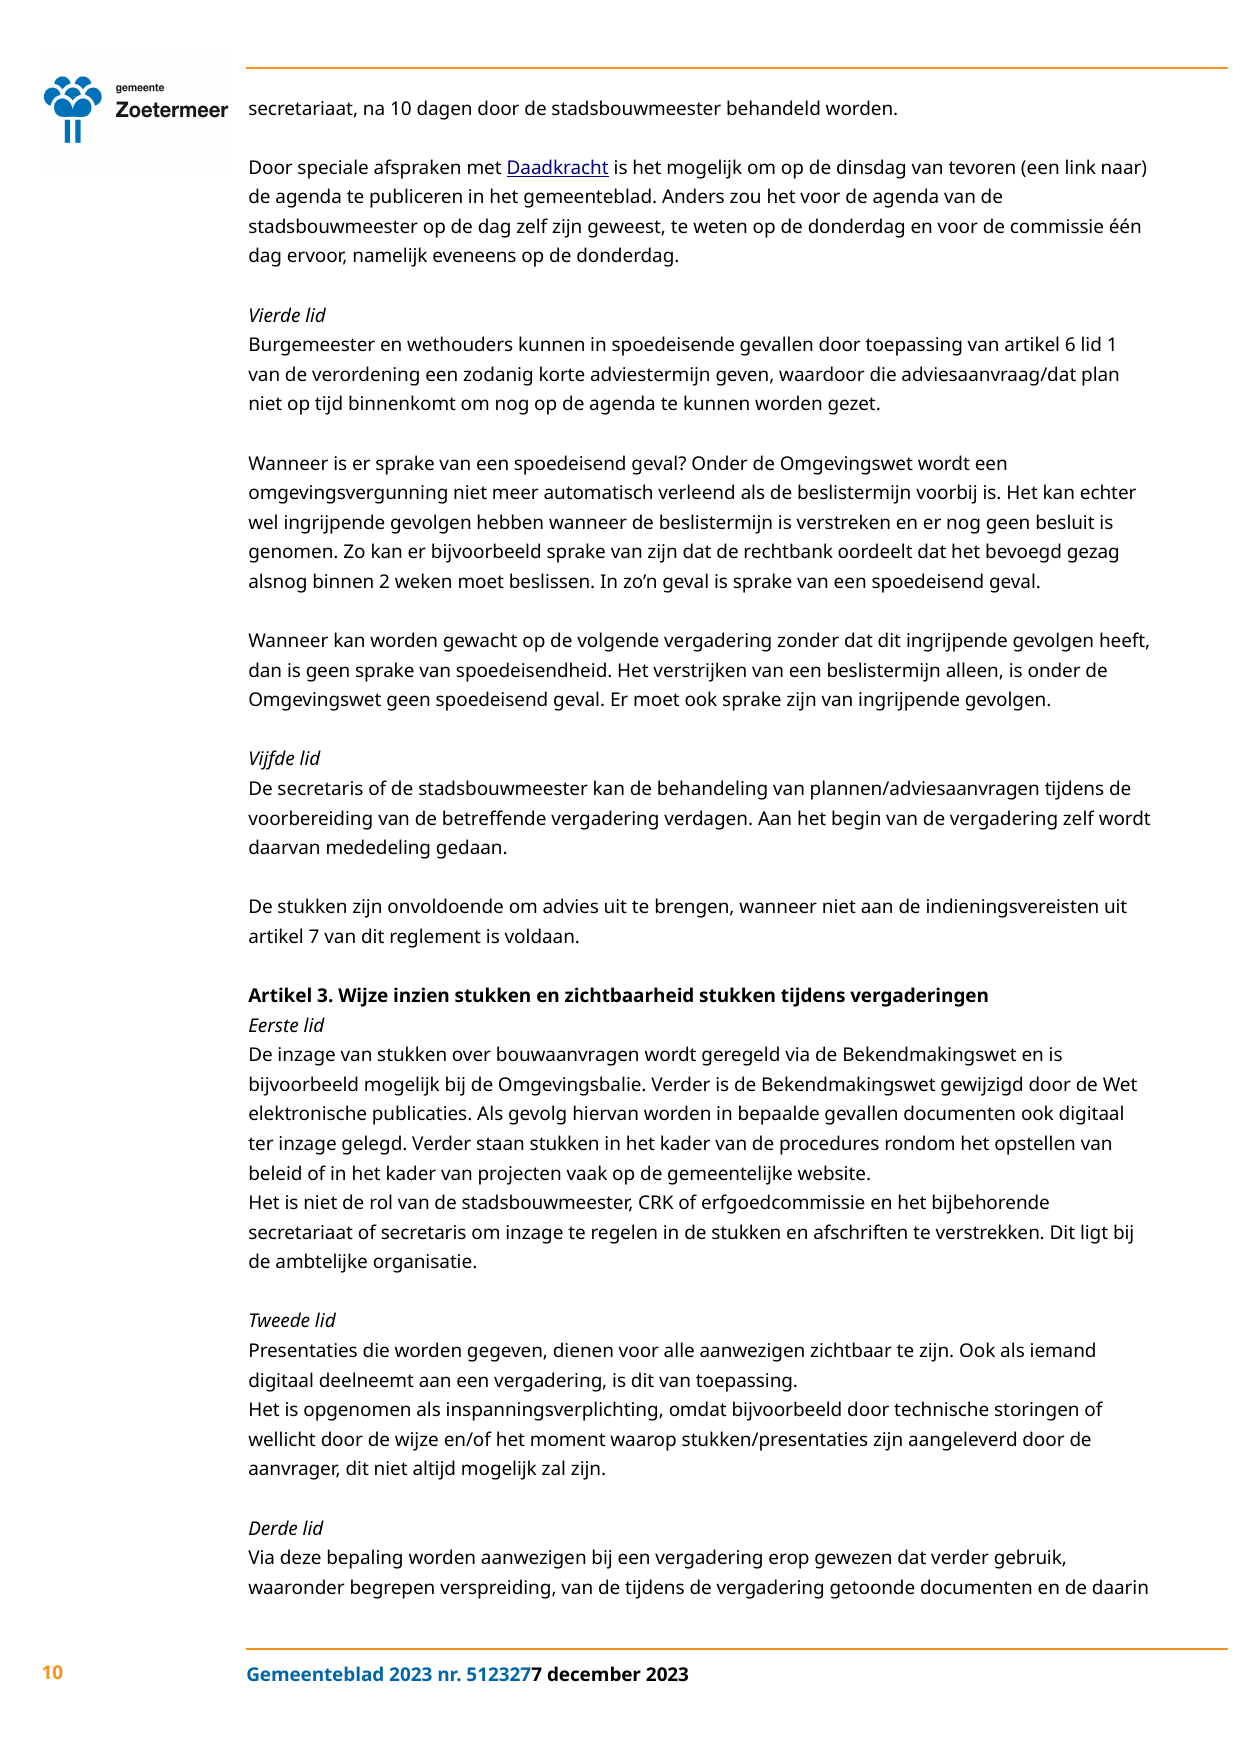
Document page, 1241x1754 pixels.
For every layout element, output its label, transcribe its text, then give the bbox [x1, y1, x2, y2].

text Tweede lid [248, 1308, 1152, 1333]
text Vijfde lid [248, 746, 1152, 771]
text Het is niet de rol van de stadsbouwmeester, CRK of erfgoedcommissie en het bijbehorende secretariaat of secretaris om inzage te regelen in de stukken en afschriften te verstrekken. Dit ligt bij de ambtelijke organisatie. [248, 1189, 1152, 1274]
picture [41, 47, 231, 172]
text Door speciale afspraken met Daadkracht is het mogelijk om op de dinsdag van tevoren (een link naar) de agenda te publiceren in het gemeenteblad. Anders zou het voor de agenda van de stadsbouwmeester op de dag zelf zijn geweest, te weten op de donderdag en voor de commissie één dag ervoor, namelijk eveneens op de donderdag. [248, 154, 1152, 268]
text Het is opgenomen als inspanningsverplichting, omdat bijvoorbeeld door technische storingen of wellicht door de wijze en/of het moment waarop stukken/presentaties zijn aangeleverd door de aanvrager, dit niet altijd mogelijk zal zijn. [248, 1396, 1152, 1481]
text Burgemeester en wethouders kunnen in spoedeisende gevallen door toepassing van artikel 6 lid 1 van de verordening een zodanig korte adviestermijn geven, waardoor die adviesaanvraag/dat plan niet op tijd binnenkomt om nog op de agenda te kunnen worden gezet. [248, 331, 1152, 416]
text De secretaris of de stadsbouwmeester kan de behandeling van plannen/adviesaanvragen tijdens de voorbereiding van de betreffende vergadering verdagen. Aan het begin van de vergadering zelf wordt daarvan mededeling gedaan. [248, 775, 1152, 860]
text Vierde lid [248, 302, 1152, 328]
text Derde lid [248, 1515, 1152, 1541]
text Wanneer is er sprake van een spoedeisend geval? Onder de Omgevingswet wordt een omgevingsvergunning niet meer automatisch verleend als de beslistermijn voorbij is. Het kan echter wel ingrijpende gevolgen hebben wanneer de beslistermijn is verstreken en er nog geen besluit is genomen. Zo kan er bijvoorbeeld sprake van zijn dat de rechtbank oordeelt dat het bevoegd gezag alsnog binnen 2 weken moet beslissen. In zo’n geval is sprake van een spoedeisend geval. [248, 450, 1152, 594]
text Wanneer kan worden gewacht op de volgende vergadering zonder dat dit ingrijpende gevolgen heeft, dan is geen sprake van spoedeisendheid. Het verstrijken van een beslistermijn alleen, is onder de Omgevingswet geen spoedeisend geval. Er moet ook sprake zijn van ingrijpende gevolgen. [248, 627, 1152, 712]
text Via deze bepaling worden aanwezigen bij een vergadering erop gewezen dat verder gebruik, waaronder begrepen verspreiding, van de tijdens de vergadering getoonde documenten en de daarin [248, 1544, 1152, 1600]
text De stukken zijn onvoldoende om advies uit te brengen, wanneer niet aan de indieningsvereisten uit artikel 7 van dit reglement is voldaan. [248, 893, 1152, 949]
text De inzage van stukken over bouwaanvragen wordt geregeld via de Bekendmakingswet en is bijvoorbeeld mogelijk bij de Omgevingsbalie. Verder is de Bekendmakingswet gewijzigd door de Wet elektronische publicaties. Als gevolg hiervan worden in bepaalde gevallen documenten ook digitaal ter inzage gelegd. Verder staan stukken in het kader van de procedures rondom het opstellen van beleid of in het kader van projecten vaak op de gemeentelijke website. [248, 1041, 1152, 1186]
text Presentaties die worden gegeven, dienen voor alle aanwezigen zichtbaar te zijn. Ook als iemand digitaal deelneemt aan een vergadering, is dit van toepassing. [248, 1337, 1152, 1393]
text secretariaat, na 10 dagen door de stadsbouwmeester behandeld worden. [248, 95, 1152, 121]
text Artikel 3. Wijze inzien stukken en zichtbaarheid stukken tijdens vergaderingen [248, 982, 1152, 1008]
text Eerste lid [248, 1012, 1152, 1038]
